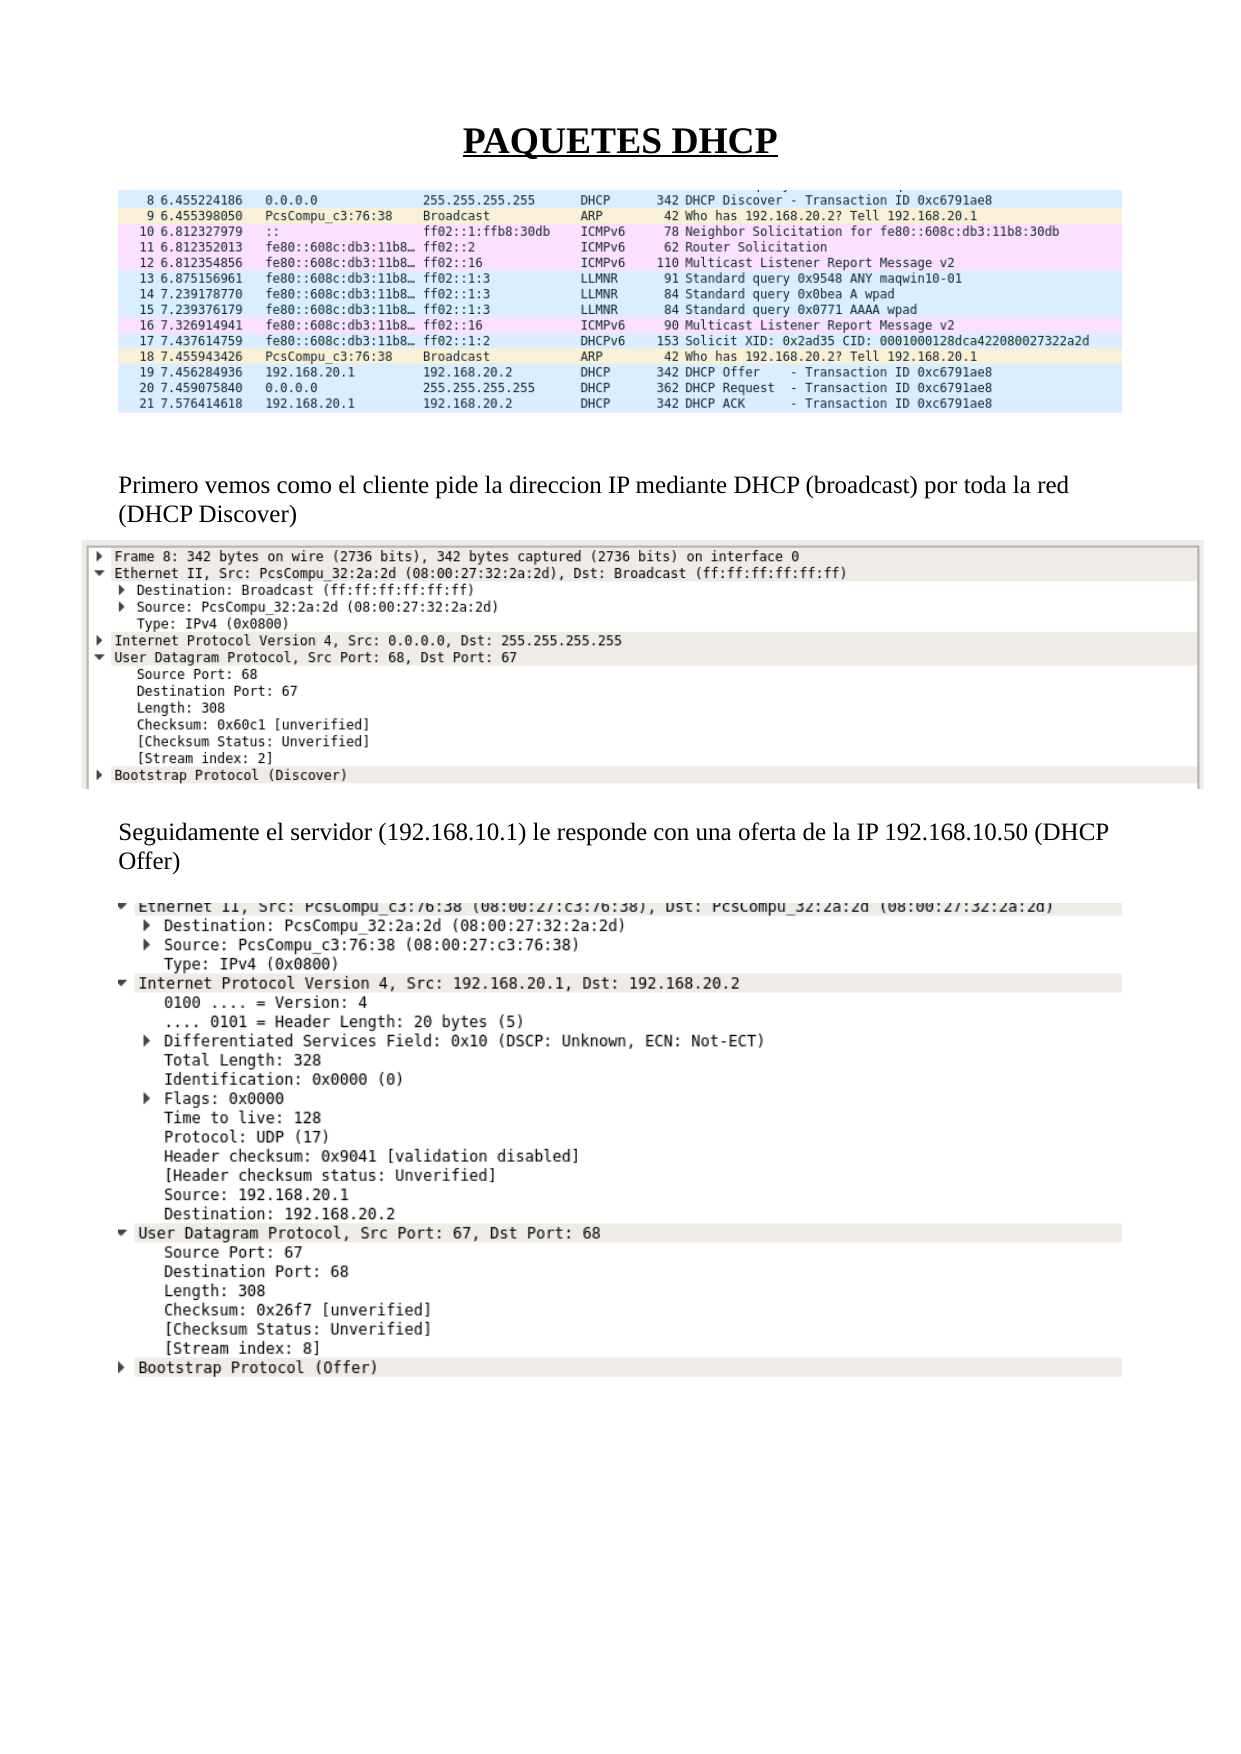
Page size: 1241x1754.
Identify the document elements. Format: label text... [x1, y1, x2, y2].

picture [81, 540, 1204, 789]
picture [118, 903, 1123, 1395]
text PAQUETES DHCP [118, 118, 1122, 161]
picture [118, 190, 1123, 413]
text Primero vemos como el cliente pide la direccion IP mediante DHCP (broadcast) por toda la red (DHCP Discover) [118, 470, 1122, 528]
text Seguidamente el servidor (192.168.10.1) le responde con una oferta de la IP 192.168.10.50 (DHCP Offer) [118, 817, 1122, 874]
